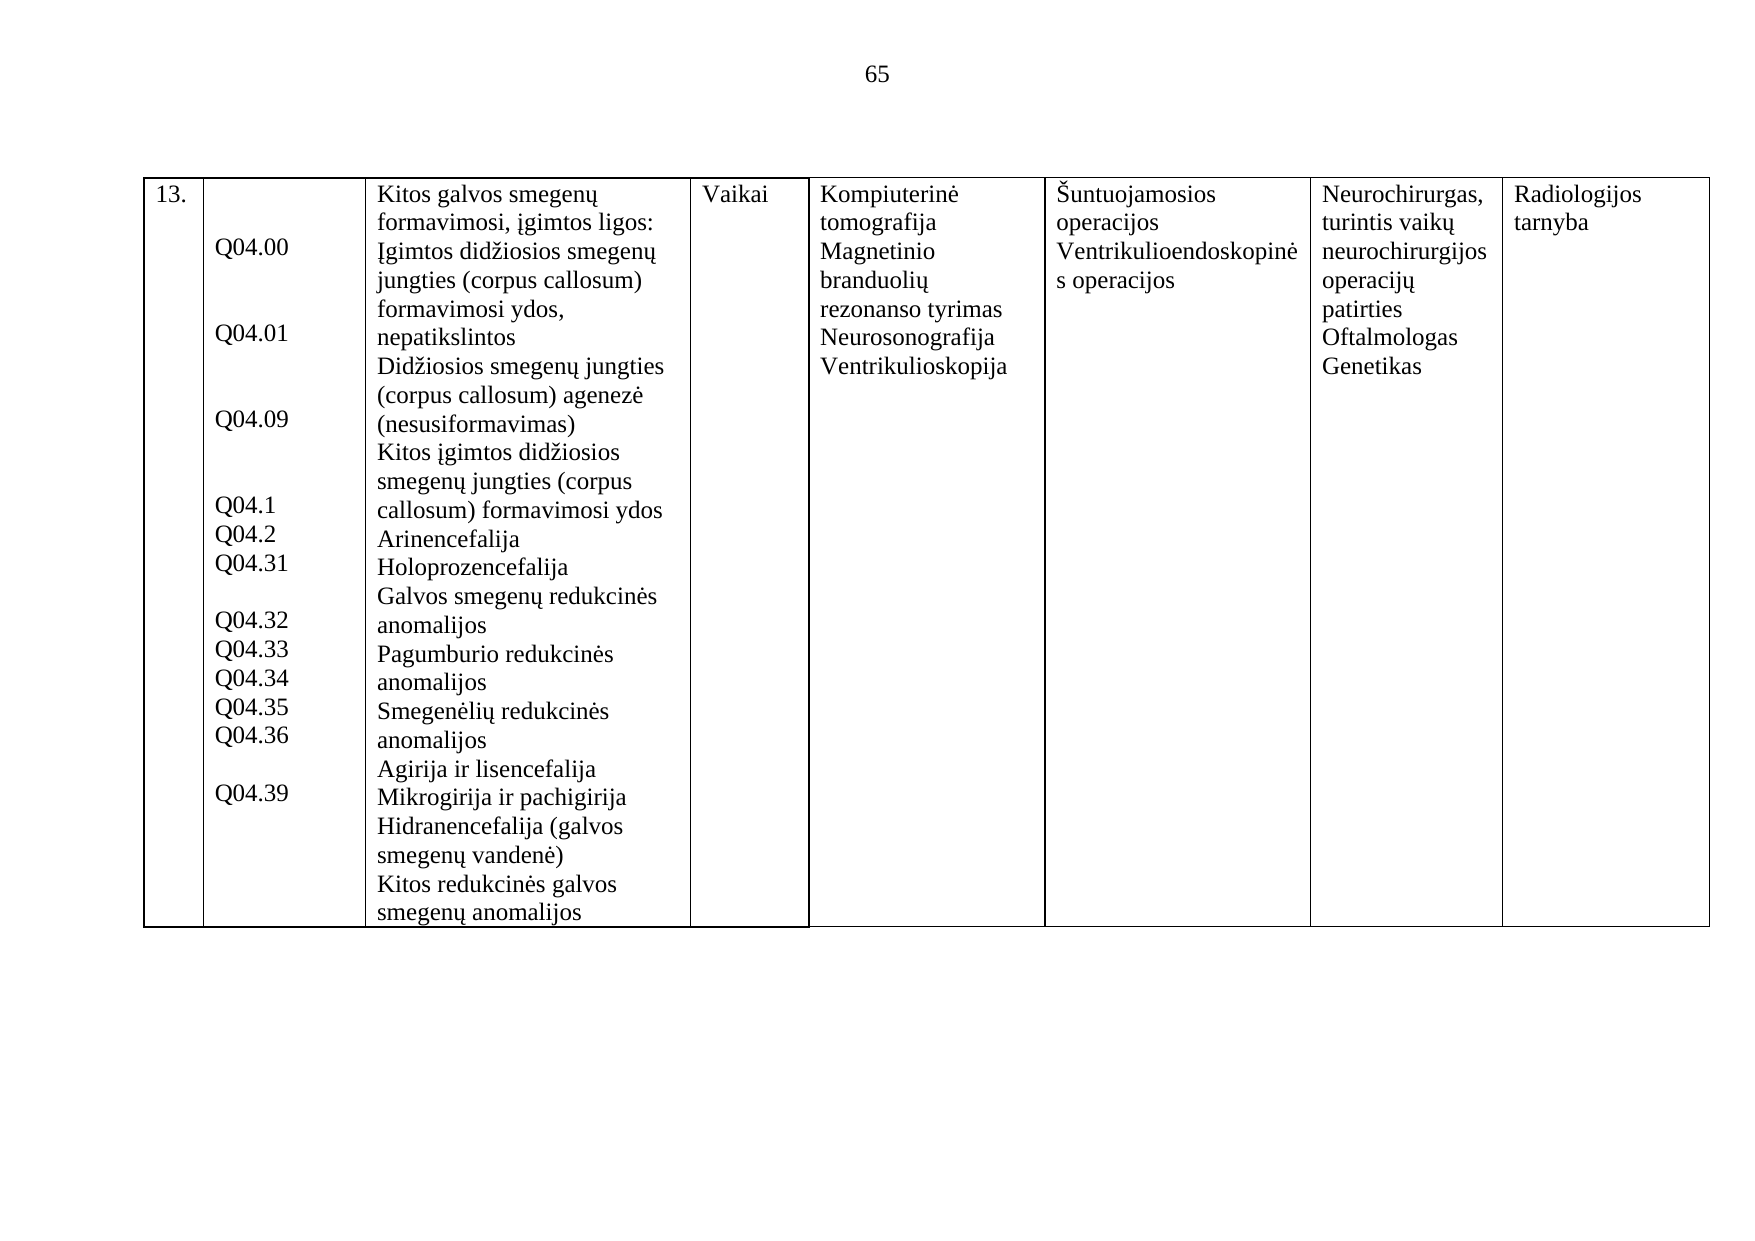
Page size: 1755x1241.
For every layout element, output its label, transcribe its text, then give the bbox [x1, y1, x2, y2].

table_cell Kompiuterinė tomografija Magnetinio branduolių rezonanso tyrimas Neurosonografija Ventrikulioskopija [810, 178, 1044, 926]
table_cell 13. [145, 179, 203, 926]
table_cell Radiologijos tarnyba [1503, 178, 1709, 926]
table_cell Neurochirurgas, turintis vaikų neurochirurgijos operacijų patirties Oftalmologas Genetikas [1311, 178, 1502, 926]
table_cell Vaikai [691, 179, 808, 926]
table_cell Šuntuojamosios operacijos Ventrikulioendoskopinės operacijos [1046, 178, 1310, 926]
table_cell Kitos galvos smegenų formavimosi, įgimtos ligos: Įgimtos didžiosios smegenų jungties (corpus callosum) formavimosi ydos, nepatikslintos Didžiosios smegenų jungties (corpus callosum) agenezė (nesusiformavimas) Kitos įgimtos didžiosios smegenų jungties (corpus callosum) formavimosi ydos Arinencefalija Holoprozencefalija Galvos smegenų redukcinės anomalijos Pagumburio redukcinės anomalijos Smegenėlių redukcinės anomalijos Agirija ir lisencefalija Mikrogirija ir pachigirija Hidranencefalija (galvos smegenų vandenė) Kitos redukcinės galvos smegenų anomalijos [366, 179, 690, 926]
table_cell Q04.00 Q04.01 Q04.09 Q04.1 Q04.2 Q04.31 Q04.32 Q04.33 Q04.34 Q04.35 Q04.36 Q04.39 [204, 179, 365, 926]
